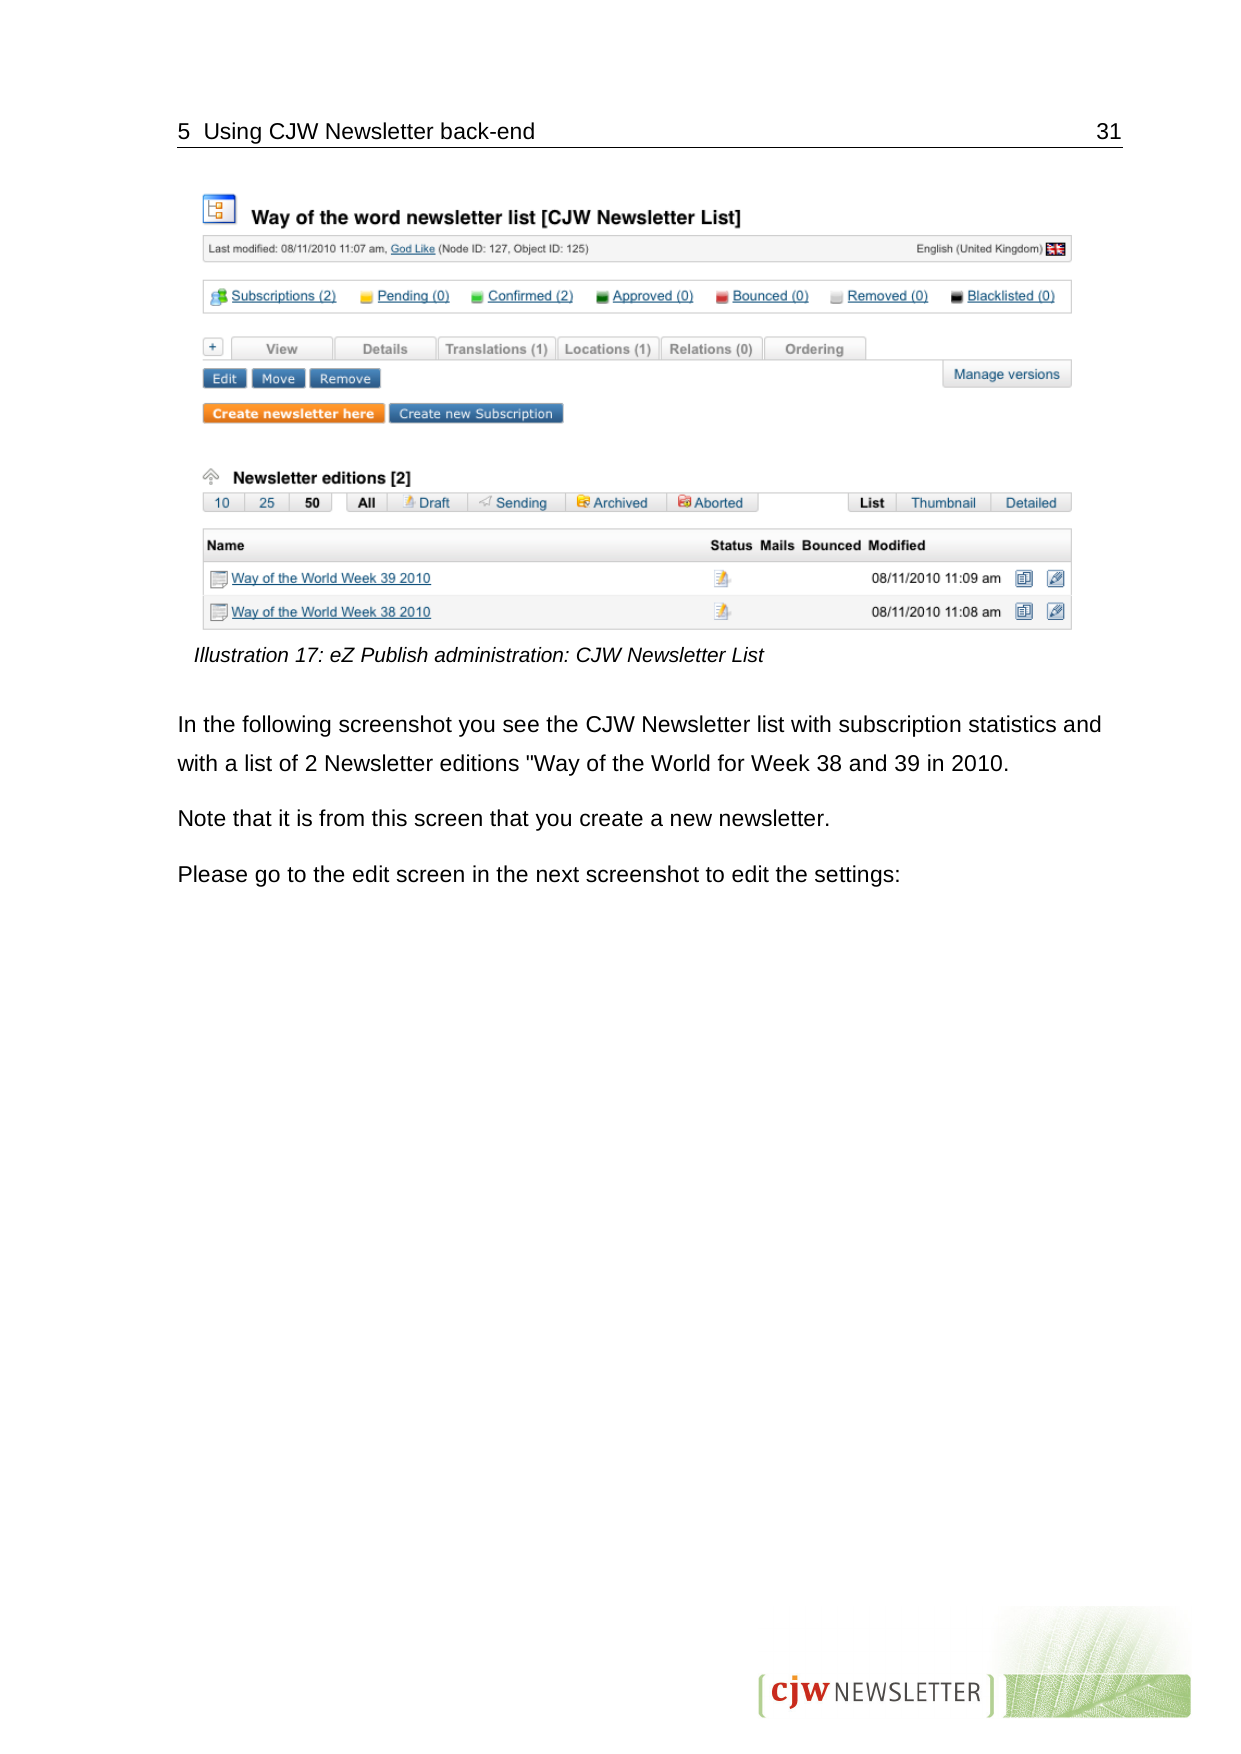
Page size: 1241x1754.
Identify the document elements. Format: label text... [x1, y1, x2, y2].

text Illustration 17: eZ Publish administration: CJW Newsletter List [194, 644, 1085, 667]
text Note that it is from this screen that you create a new newsletter. [177, 806, 1122, 832]
text In the following screenshot you see the CJW Newsletter list with subscription statistics and with a list of 2 Newsletter editions "Way of the World for Week 38 and 39 in 2010. [177, 177, 1122, 777]
picture [193, 186, 1085, 644]
picture [757, 1606, 1192, 1719]
text Please go to the edit screen in the next screenshot to edit the settings: [177, 861, 1122, 887]
